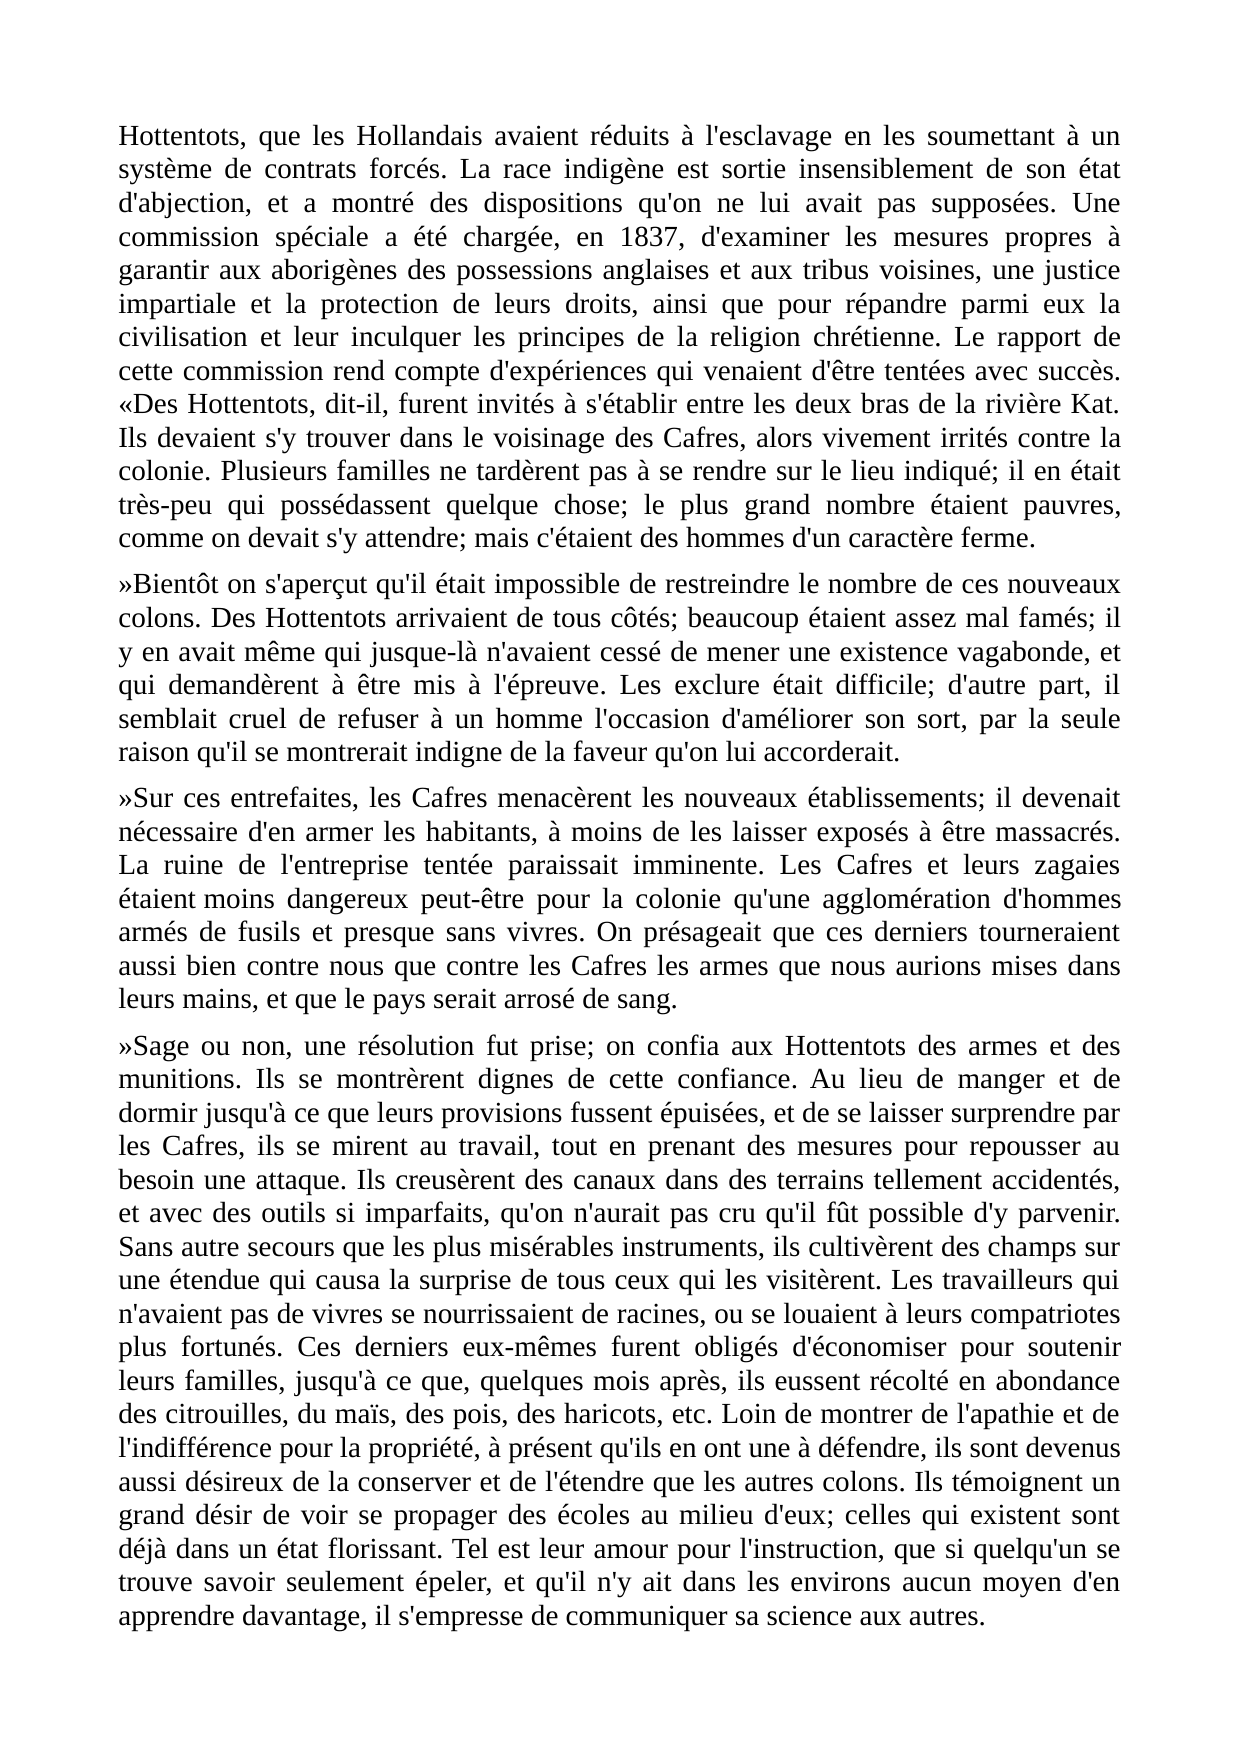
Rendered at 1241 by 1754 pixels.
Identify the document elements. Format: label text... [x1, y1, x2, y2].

text Hottentots, que les Hollandais avaient réduits à l'esclavage en les soumettant à un système de contrats forcés. La race indigène est sortie insensiblement de son état d'abjection, et a montré des dispositions qu'on ne lui avait pas supposées. Une commission spéciale a été chargée, en 1837, d'examiner les mesures propres à garantir aux aborigènes des possessions anglaises et aux tribus voisines, une justice impartiale et la protection de leurs droits, ainsi que pour répandre parmi eux la civilisation et leur inculquer les principes de la religion chrétienne. Le rapport de cette commission rend compte d'expériences qui venaient d'être tentées avec succès. «Des Hottentots, dit-il, furent invités à s'établir entre les deux bras de la rivière Kat. Ils devaient s'y trouver dans le voisinage des Cafres, alors vivement irrités contre la colonie. Plusieurs familles ne tardèrent pas à se rendre sur le lieu indiqué; il en était très-peu qui possédassent quelque chose; le plus grand nombre étaient pauvres, comme on devait s'y attendre; mais c'étaient des hommes d'un caractère ferme. [118, 118, 1122, 554]
text »Bientôt on s'aperçut qu'il était impossible de restreindre le nombre de ces nouveaux colons. Des Hottentots arrivaient de tous côtés; beaucoup étaient assez mal famés; il y en avait même qui jusque-là n'avaient cessé de mener une existence vagabonde, et qui demandèrent à être mis à l'épreuve. Les exclure était difficile; d'autre part, il semblait cruel de refuser à un homme l'occasion d'améliorer son sort, par la seule raison qu'il se montrerait indigne de la faveur qu'on lui accorderait. [118, 567, 1122, 768]
text »Sur ces entrefaites, les Cafres menacèrent les nouveaux établissements; il devenait nécessaire d'en armer les habitants, à moins de les laisser exposés à être massacrés. La ruine de l'entreprise tentée paraissait imminente. Les Cafres et leurs zagaies étaient moins dangereux peut-être pour la colonie qu'une agglomération d'hommes armés de fusils et presque sans vivres. On présageait que ces derniers tourneraient aussi bien contre nous que contre les Cafres les armes que nous aurions mises dans leurs mains, et que le pays serait arrosé de sang. [118, 780, 1122, 1015]
text »Sage ou non, une résolution fut prise; on confia aux Hottentots des armes et des munitions. Ils se montrèrent dignes de cette confiance. Au lieu de manger et de dormir jusqu'à ce que leurs provisions fussent épuisées, et de se laisser surprendre par les Cafres, ils se mirent au travail, tout en prenant des mesures pour repousser au besoin une attaque. Ils creusèrent des canaux dans des terrains tellement accidentés, et avec des outils si imparfaits, qu'on n'aurait pas cru qu'il fût possible d'y parvenir. Sans autre secours que les plus misérables instruments, ils cultivèrent des champs sur une étendue qui causa la surprise de tous ceux qui les visitèrent. Les travailleurs qui n'avaient pas de vivres se nourrissaient de racines, ou se louaient à leurs compatriotes plus fortunés. Ces derniers eux-mêmes furent obligés d'économiser pour soutenir leurs familles, jusqu'à ce que, quelques mois après, ils eussent récolté en abondance des citrouilles, du maïs, des pois, des haricots, etc. Loin de montrer de l'apathie et de l'indifférence pour la propriété, à présent qu'ils en ont une à défendre, ils sont devenus aussi désireux de la conserver et de l'étendre que les autres colons. Ils témoignent un grand désir de voir se propager des écoles au milieu d'eux; celles qui existent sont déjà dans un état florissant. Tel est leur amour pour l'instruction, que si quelqu'un se trouve savoir seulement épeler, et qu'il n'y ait dans les environs aucun moyen d'en apprendre davantage, il s'empresse de communiquer sa science aux autres. [118, 1028, 1122, 1631]
